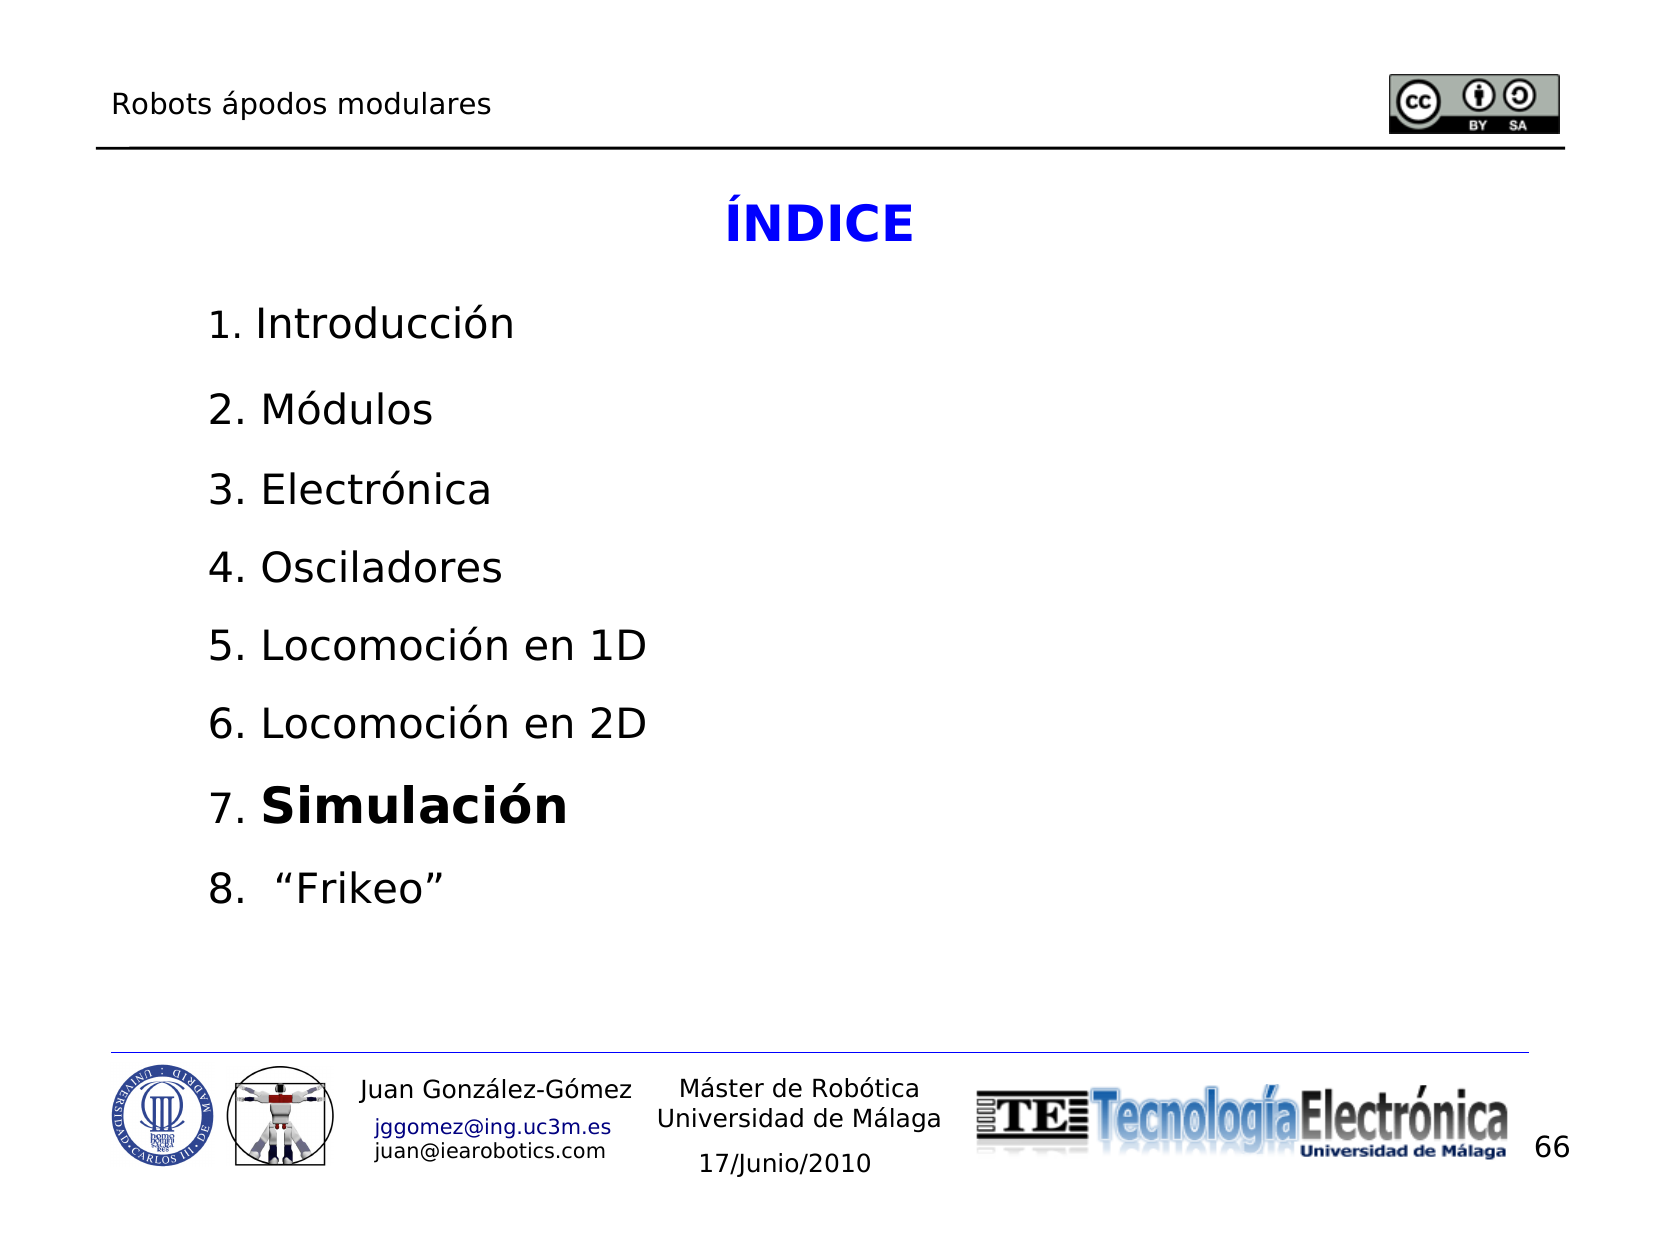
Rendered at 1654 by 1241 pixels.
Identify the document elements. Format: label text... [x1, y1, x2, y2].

text_box Juan González-Gómez [345, 1068, 642, 1113]
picture [226, 1066, 334, 1166]
text_box Introducción Módulos Electrónica Osciladores Locomoción en 1D Locomoción en 2D Simulación “Frikeo” [192, 292, 663, 922]
text_box ÍNDICE [709, 187, 931, 261]
text_box jggomez@ing.uc3m.es juan@iearobotics.com [359, 1108, 627, 1172]
picture [1389, 74, 1560, 134]
text_box Máster de Robótica Universidad de Málaga [642, 1067, 958, 1141]
picture [110, 1062, 215, 1167]
text_box Robots ápodos modulares [96, 80, 508, 130]
picture [974, 1084, 1509, 1161]
text_box 17/Junio/2010 [675, 1141, 888, 1186]
